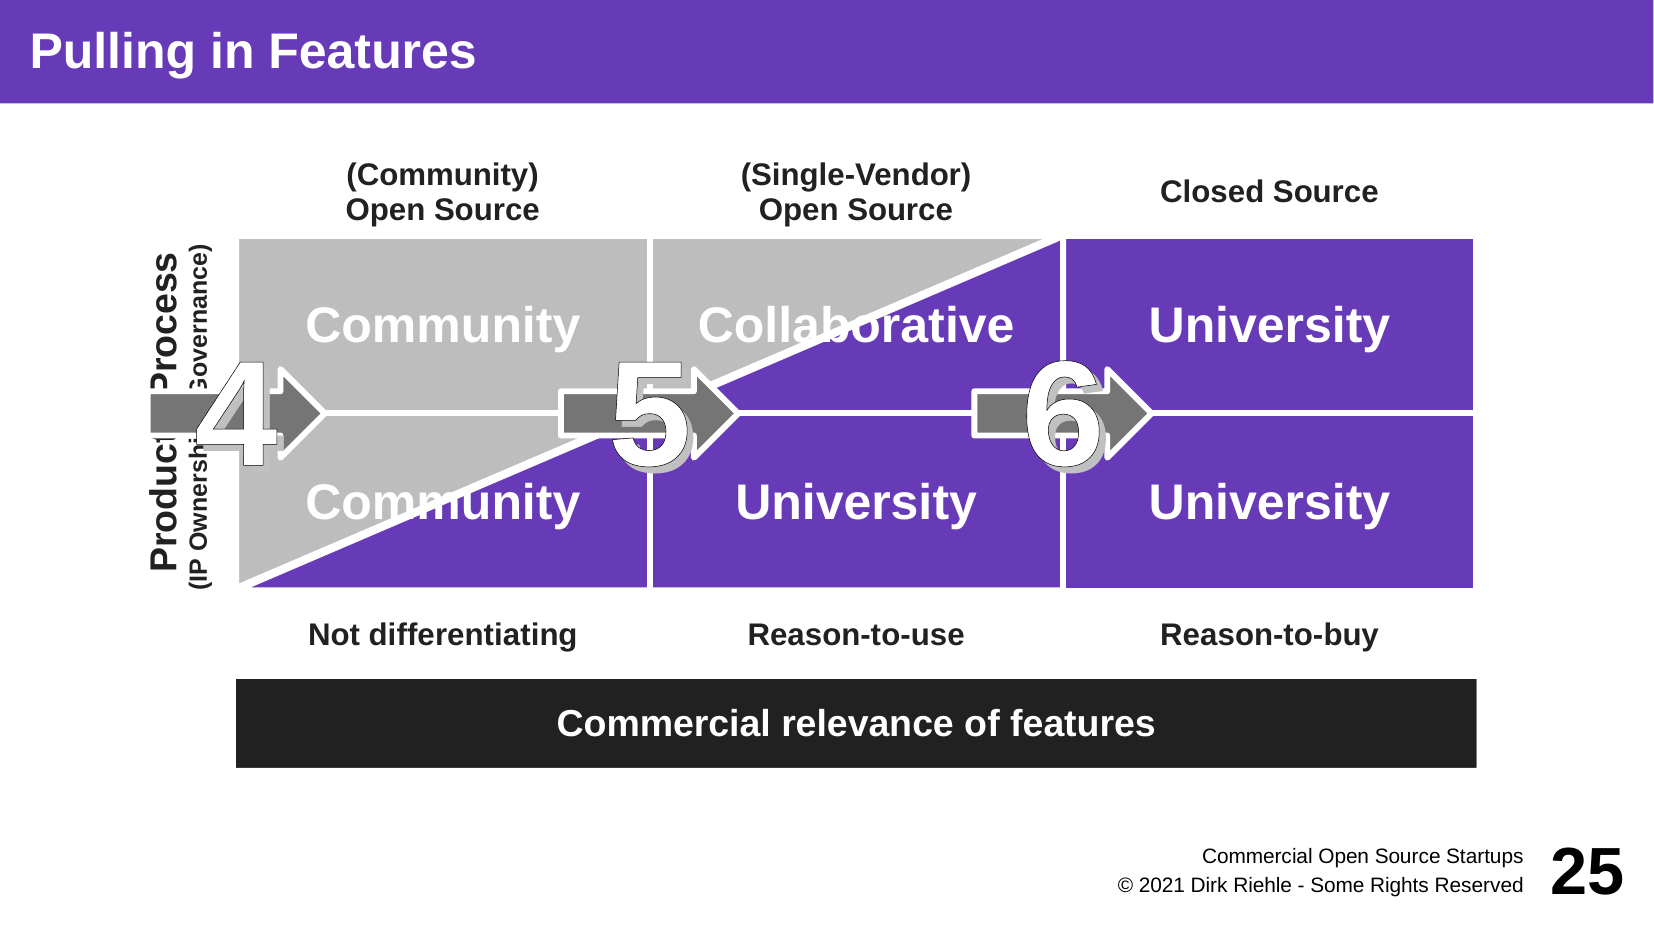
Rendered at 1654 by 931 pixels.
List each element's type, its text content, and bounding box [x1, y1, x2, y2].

text_box Not differentiating [236, 590, 649, 679]
text_box Reason-to-use [649, 590, 1062, 679]
text_box (Single-Vendor) Open Source [649, 147, 1062, 237]
text_box Reason-to-buy [1062, 590, 1477, 679]
text_box University [1064, 237, 1477, 413]
text_box Community [237, 237, 649, 413]
text_box University [649, 413, 1063, 590]
text_box University [1063, 413, 1477, 590]
text_box 4 [118, 295, 355, 532]
text_box 5 [531, 295, 768, 532]
text_box Process (Governance) [118, 206, 237, 295]
text_box Commercial relevance of features [236, 679, 1477, 768]
text_box 6 [944, 295, 1182, 532]
text_box Collaborative [649, 237, 1063, 413]
text_box Closed Source [1062, 147, 1477, 237]
title Pulling in Features [0, 0, 1654, 104]
text_box (Community) Open Source [236, 147, 649, 237]
text_box Community [237, 413, 649, 590]
text_box Product (IP Ownership) [118, 532, 237, 621]
